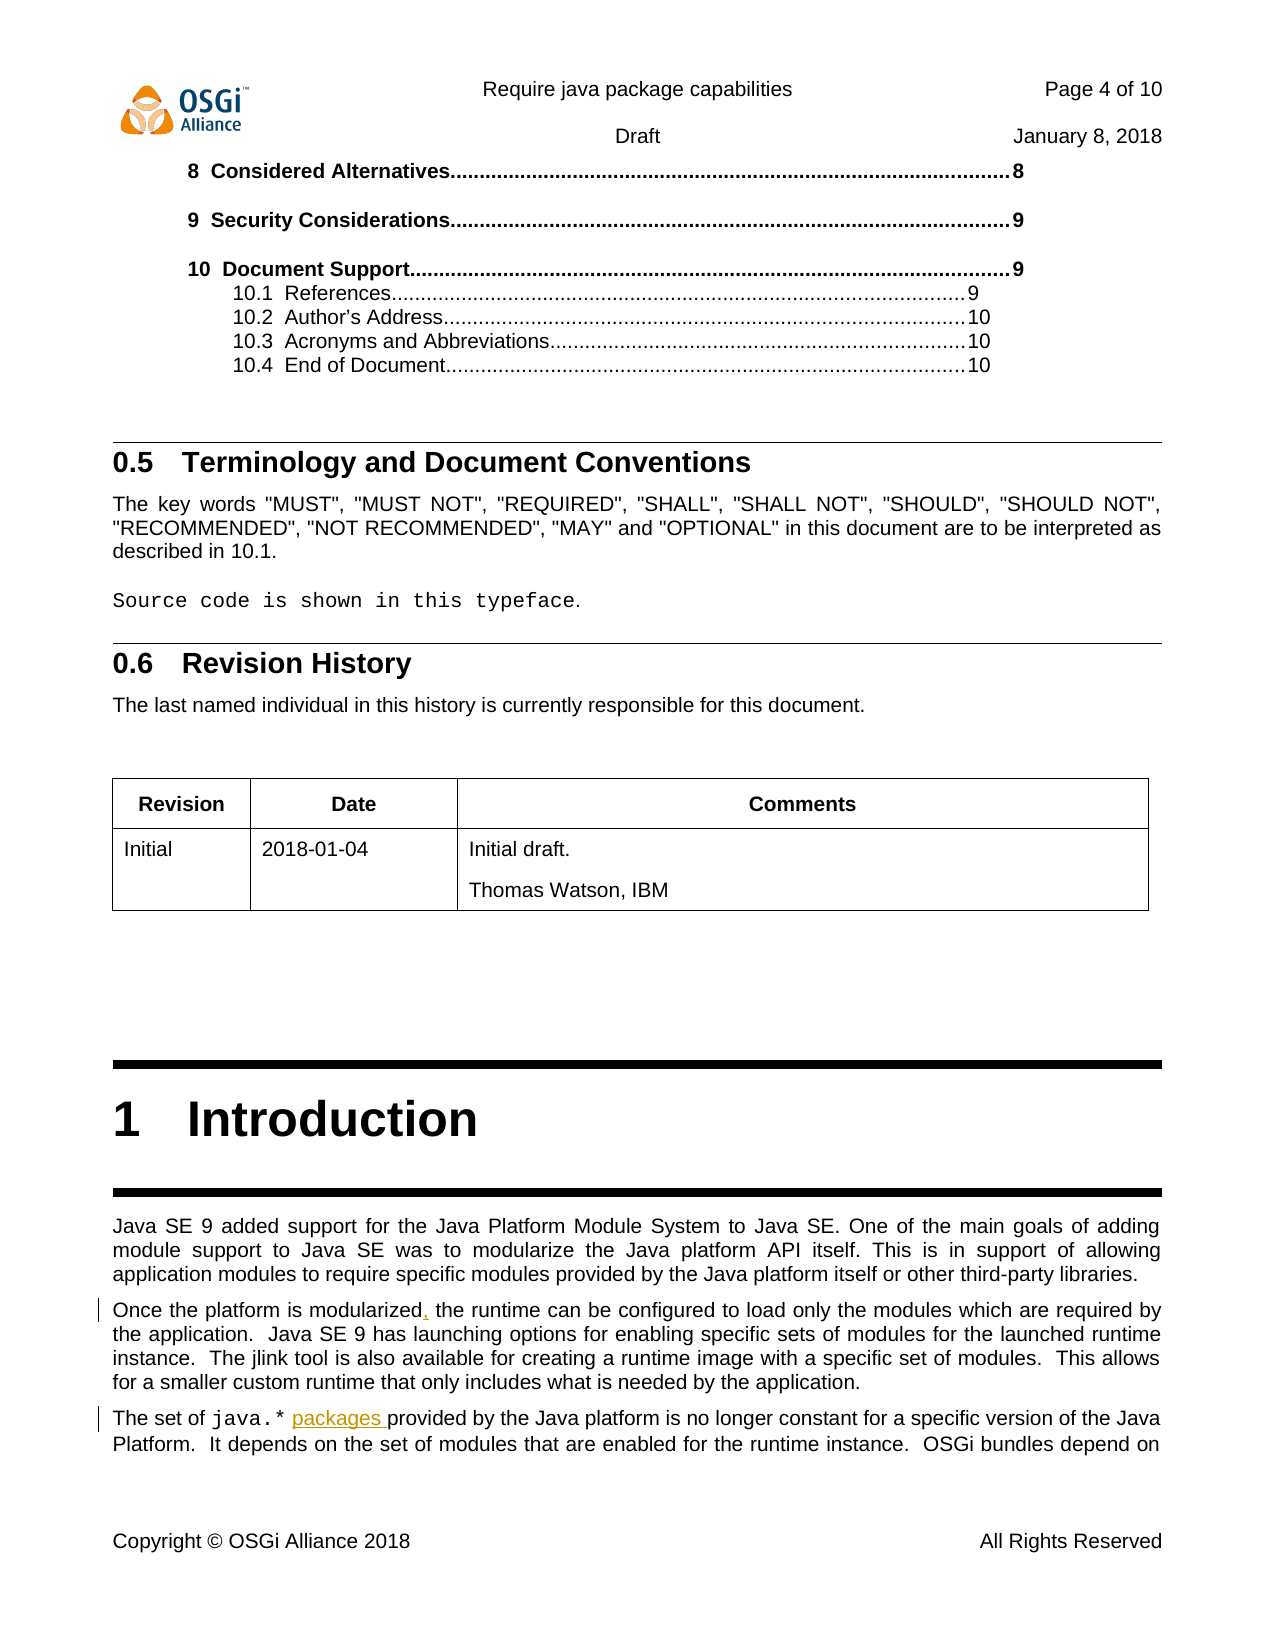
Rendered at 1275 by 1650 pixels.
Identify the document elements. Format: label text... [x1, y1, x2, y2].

subtitle Revision History [112, 644, 1162, 680]
text 10.2 Author’s Address 10 [232, 305, 1162, 329]
text Java SE 9 added support for the Java Platform Module System to Java SE. One of the main goals of adding module support to Java SE was to modularize the Java platform API itself. This is in support of allowing application modules to require specific modules provided by the Java platform itself or other third-party libraries. [112, 1213, 1162, 1285]
text Once the platform is modularized, the runtime can be configured to load only the modules which are required by the application. Java SE 9 has launching options for enabling specific sets of modules for the launched runtime instance. The jlink tool is also available for creating a runtime image with a specific set of modules. This allows for a smaller custom runtime that only includes what is needed by the application. [112, 1298, 1162, 1394]
text Source code is shown in this typeface. [112, 588, 1162, 614]
text The last named individual in this history is currently responsible for this document. [112, 692, 1162, 716]
text 9 Security Considerations 9 [187, 208, 1162, 232]
table_cell 2018-01-04 [251, 829, 457, 910]
subtitle Terminology and Document Conventions [112, 443, 1162, 479]
table_header Comments [458, 779, 1148, 828]
text 10.1 References 9 [232, 281, 1162, 305]
subtitle Introduction [112, 1061, 1162, 1197]
picture [113, 78, 257, 142]
text The key words "MUST", "MUST NOT", "REQUIRED", "SHALL", "SHALL NOT", "SHOULD", "SHOULD NOT", "RECOMMENDED", "NOT RECOMMENDED", "MAY" and "OPTIONAL" in this document are to be interpreted as described in 10.1. [112, 491, 1162, 563]
table_header Revision [113, 779, 250, 828]
text 10 Document Support 9 [187, 257, 1162, 281]
table_cell Initial draft. Thomas Watson, IBM [458, 829, 1148, 910]
table_header Date [251, 779, 457, 828]
text 10.3 Acronyms and Abbreviations 10 [232, 329, 1162, 353]
text 10.4 End of Document 10 [232, 353, 1162, 377]
text The set of java.* packages provided by the Java platform is no longer constant for a specific version of the Java Platform. It depends on the set of modules that are enabled for the runtime instance. OSGi bundles depend on [112, 1406, 1162, 1456]
text 8 Considered Alternatives 8 [187, 159, 1162, 183]
table_cell Initial [113, 829, 250, 910]
